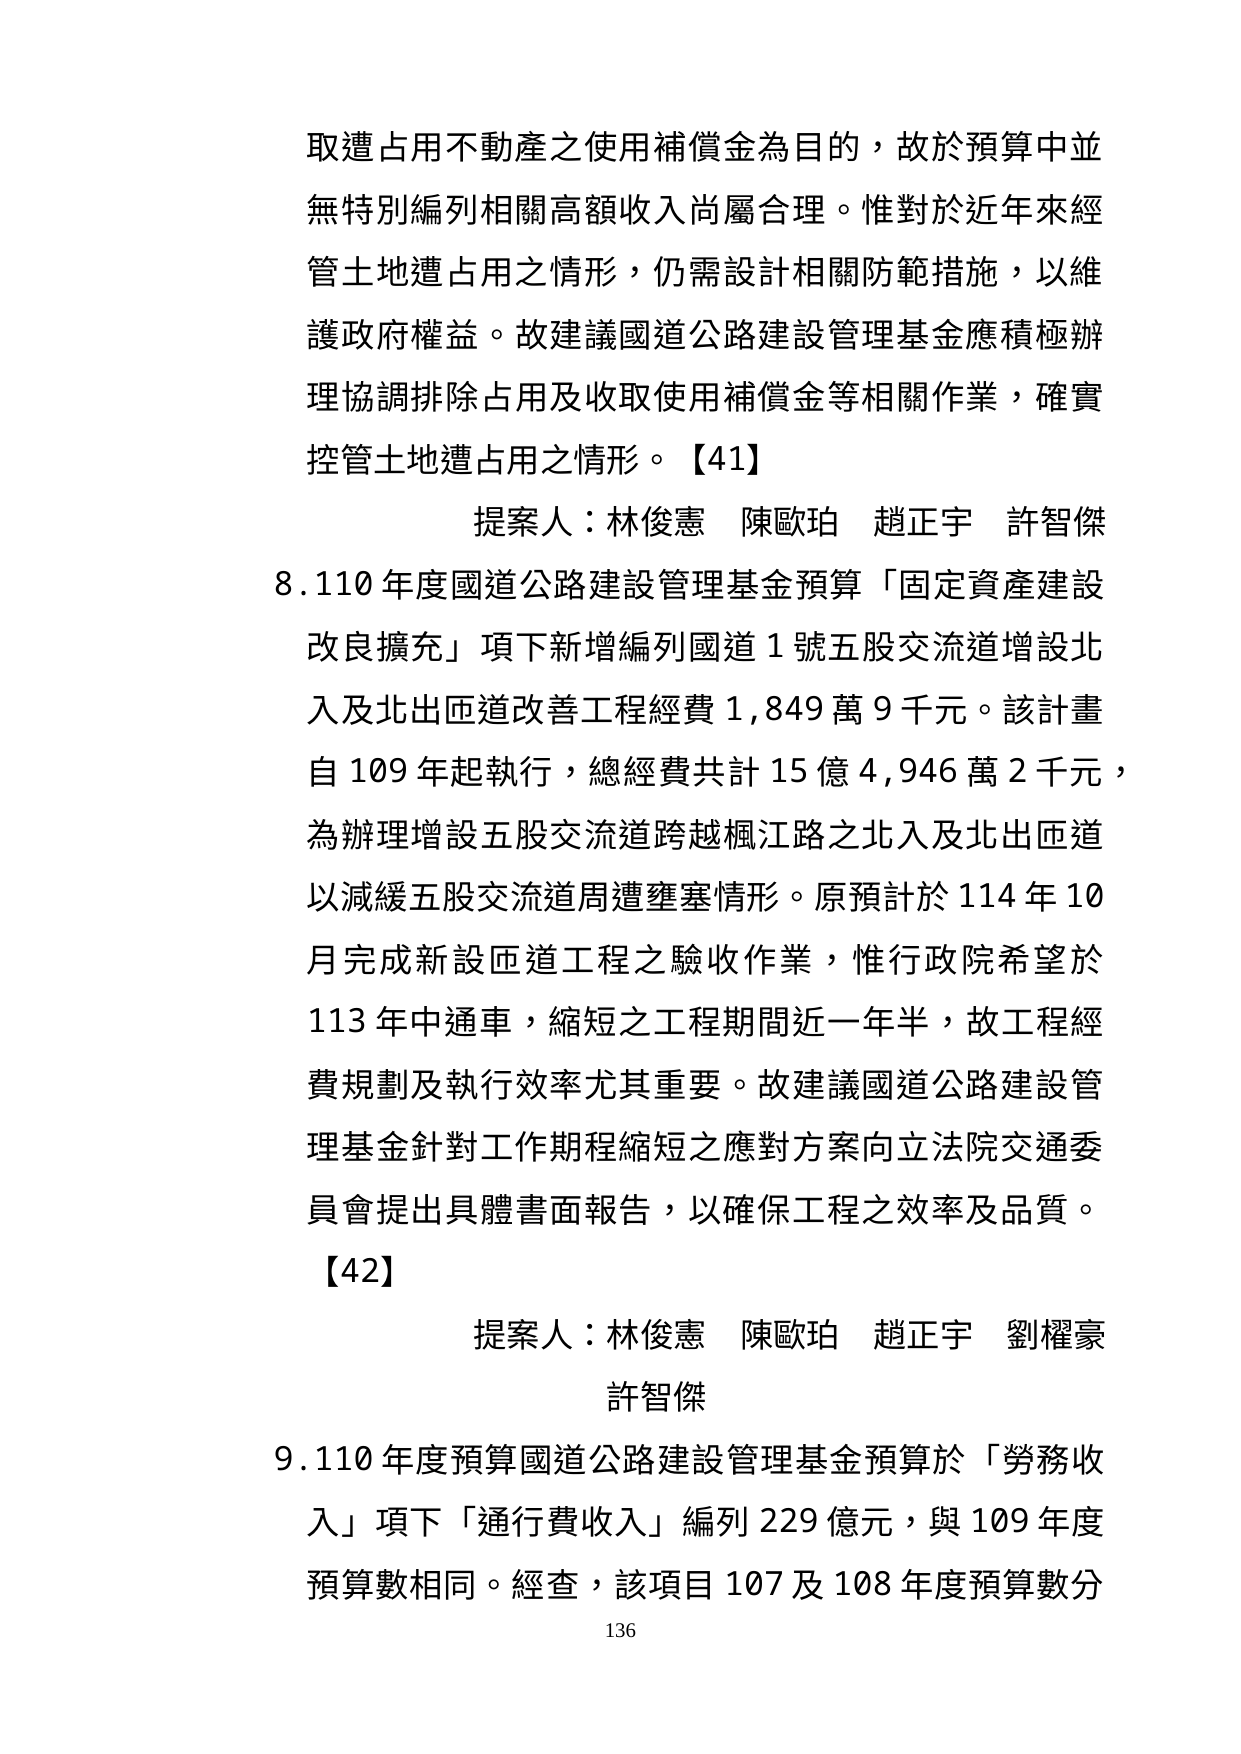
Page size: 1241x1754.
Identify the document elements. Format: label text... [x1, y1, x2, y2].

text 9.110年度預算國道公路建設管理基金預算於「勞務收入」項下「通行費收入」編列229億元，與109年度預算數相同。經查，該項目107及108年度預算數分 [273, 1416, 1104, 1603]
text 取遭占用不動產之使用補償金為目的，故於預算中並無特別編列相關高額收入尚屬合理。惟對於近年來經管土地遭占用之情形，仍需設計相關防範措施，以維護政府權益。故建議國道公路建設管理基金應積極辦理協調排除占用及收取使用補償金等相關作業，確實控管土地遭占用之情形。【41】 [273, 103, 1104, 478]
text 提案人：林俊憲 陳歐珀 趙正宇 許智傑 [473, 478, 1117, 541]
text 提案人：林俊憲 陳歐珀 趙正宇 劉櫂豪 許智傑 [473, 1291, 1117, 1416]
text 8.110年度國道公路建設管理基金預算「固定資產建設改良擴充」項下新增編列國道1號五股交流道增設北入及北出匝道改善工程經費1,849萬9千元。該計畫自109年起執行，總經費共計15億4,946萬2千元，為辦理增設五股交流道跨越楓江路之北入及北出匝道，以減緩五股交流道周遭壅塞情形。原預計於114年10月完成新設匝道工程之驗收作業，惟行政院希望於113年中通車，縮短之工程期間近一年半，故工程經費規劃及執行效率尤其重要。故建議國道公路建設管理基金針對工作期程縮短之應對方案向立法院交通委員會提出具體書面報告，以確保工程之效率及品質。【42】 [273, 541, 1104, 1291]
